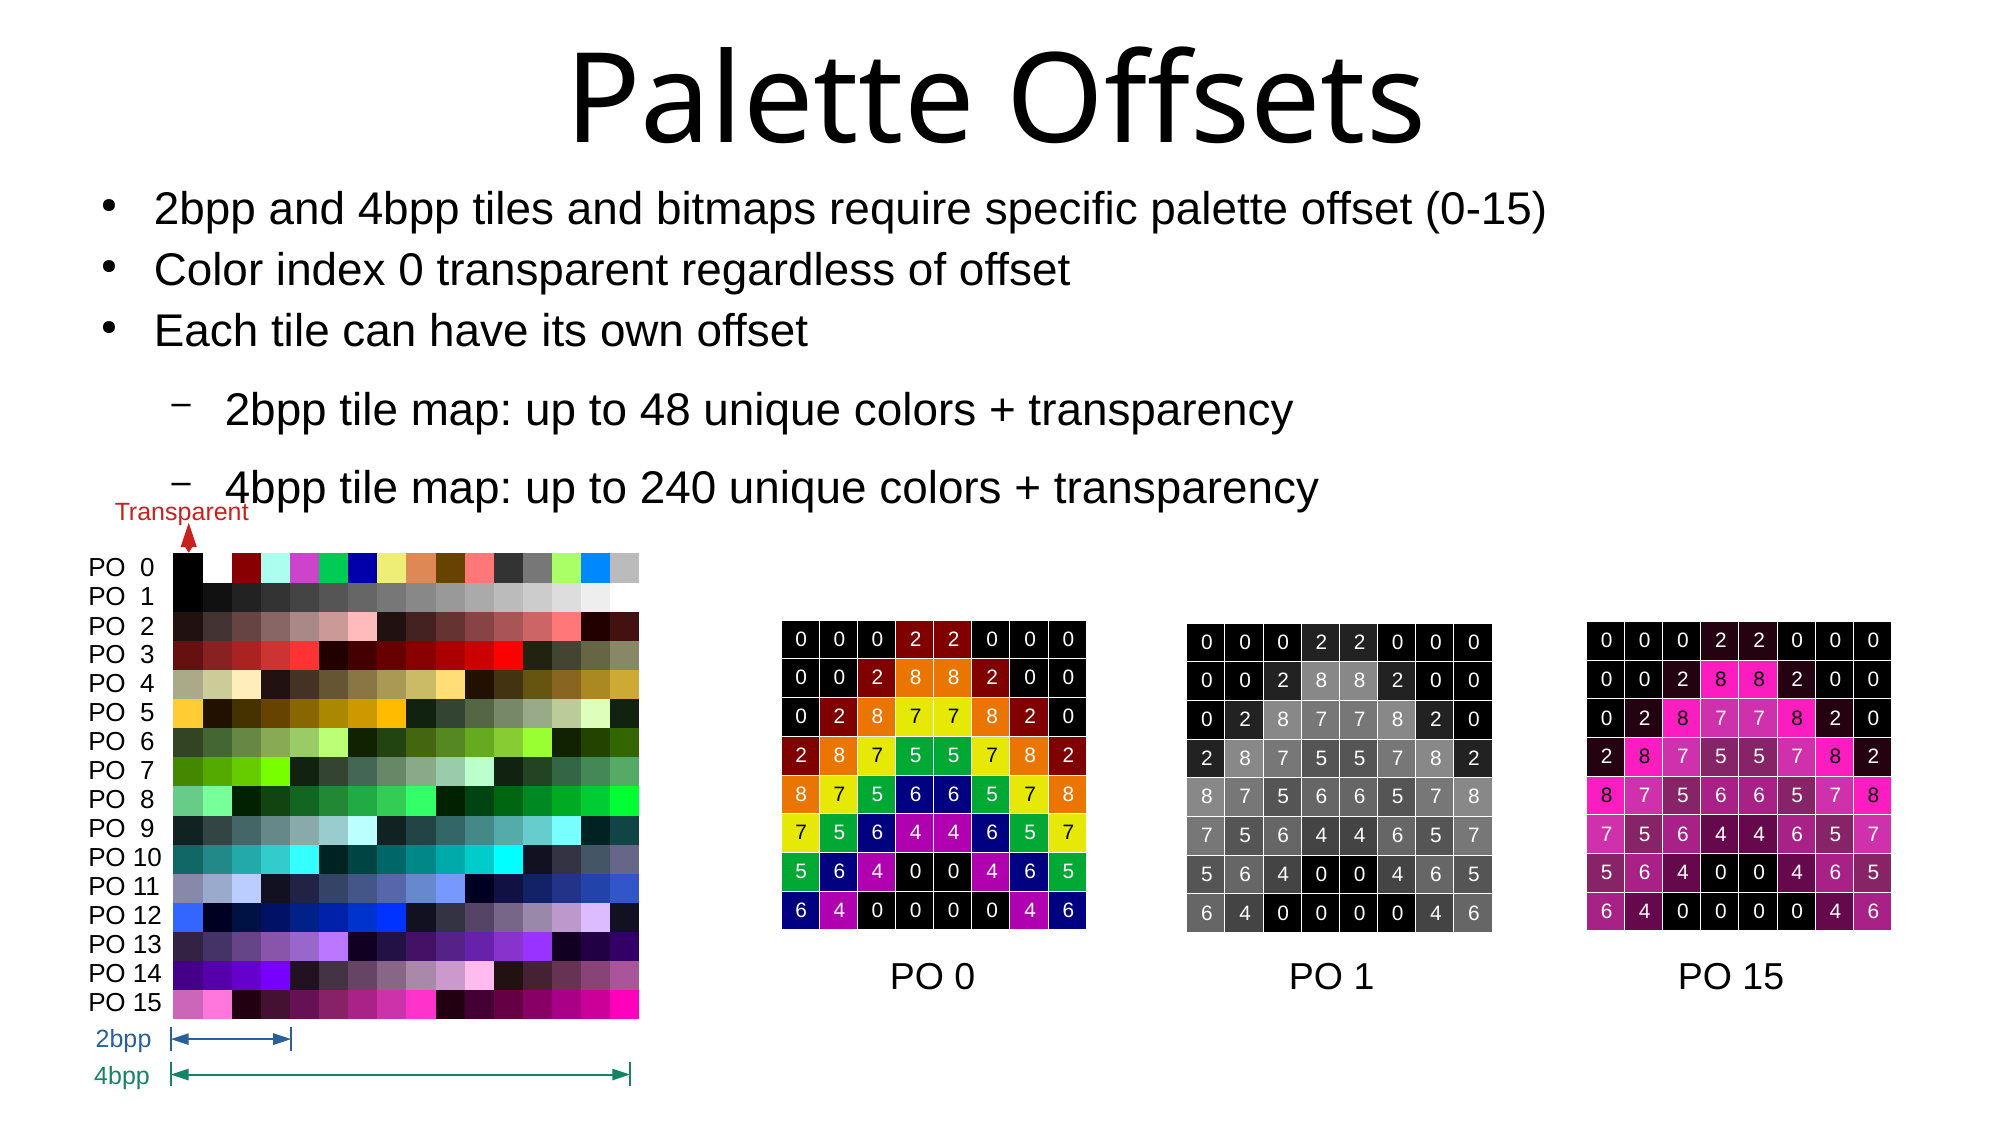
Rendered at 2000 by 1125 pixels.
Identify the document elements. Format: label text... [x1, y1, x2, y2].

table_cell 8 [934, 659, 971, 697]
table_cell 5 [1663, 777, 1700, 814]
table_cell 7 [1816, 777, 1853, 814]
table_cell 6 [1010, 853, 1048, 891]
table_cell 0 [1625, 661, 1662, 698]
table_cell 2 [972, 659, 1009, 697]
table_header 0 [1416, 624, 1453, 661]
table_cell 0 [1340, 856, 1377, 893]
table_cell 5 [1416, 817, 1453, 855]
table_header 2 [896, 621, 933, 658]
table_cell 0 [1049, 659, 1086, 697]
table_cell 8 [1739, 661, 1777, 698]
table_cell 0 [1340, 894, 1377, 932]
table_cell 4 [1663, 854, 1700, 892]
table_cell 0 [1302, 856, 1339, 893]
table_cell 8 [1225, 740, 1263, 777]
table_cell 7 [1340, 701, 1377, 739]
table_cell 7 [782, 814, 819, 852]
table_cell 0 [1663, 893, 1700, 930]
table_cell 4 [896, 814, 933, 852]
table_cell 8 [1587, 777, 1624, 814]
table_cell 5 [1225, 817, 1263, 855]
table_cell 5 [1187, 856, 1224, 893]
table_cell 5 [1302, 740, 1339, 777]
table_cell 4 [1264, 856, 1301, 893]
table_cell 0 [1049, 698, 1086, 736]
table_header 0 [1264, 624, 1301, 661]
table_cell 0 [1778, 893, 1815, 930]
table_header 0 [1854, 622, 1891, 660]
table_cell 7 [1302, 701, 1339, 739]
table_cell 4 [858, 853, 895, 891]
table_cell 8 [1854, 777, 1891, 814]
table_cell 5 [934, 737, 971, 775]
table_cell 8 [1416, 740, 1453, 777]
table_cell 0 [934, 892, 971, 929]
table_cell 7 [820, 776, 857, 813]
table_cell 5 [972, 776, 1009, 813]
table_cell 6 [1302, 778, 1339, 816]
table_cell 2 [1187, 740, 1224, 777]
table_cell 4 [1625, 893, 1662, 930]
table_cell 6 [782, 892, 819, 929]
table_cell 4 [934, 814, 971, 852]
table_cell 5 [1264, 778, 1301, 816]
table_cell 2 [820, 698, 857, 736]
table_cell 0 [1854, 661, 1891, 698]
table_cell 6 [1454, 894, 1492, 932]
table_cell 6 [1701, 777, 1738, 814]
table_cell 6 [1264, 817, 1301, 855]
table_cell 0 [1816, 661, 1853, 698]
table_cell 5 [1739, 738, 1777, 776]
table_cell 0 [1701, 854, 1738, 892]
table_cell 2 [1816, 699, 1853, 737]
table_cell 4 [1340, 817, 1377, 855]
table_cell 0 [1454, 701, 1492, 739]
table_cell 5 [1049, 853, 1086, 891]
table_cell 6 [934, 776, 971, 813]
table_header 0 [1778, 622, 1815, 660]
table_cell 5 [1587, 854, 1624, 892]
table_cell 0 [896, 853, 933, 891]
table_cell 5 [1625, 815, 1662, 853]
text_box 2bpp [80, 1025, 167, 1061]
table_cell 6 [1625, 854, 1662, 892]
table_cell 8 [1378, 701, 1415, 739]
table_cell 6 [1187, 894, 1224, 932]
table_cell 5 [858, 776, 895, 813]
table_cell 0 [782, 659, 819, 697]
table_cell 5 [782, 853, 819, 891]
table_cell 0 [1302, 894, 1339, 932]
table_cell 0 [1587, 661, 1624, 698]
table_cell 8 [1778, 699, 1815, 737]
table_cell 4 [1302, 817, 1339, 855]
table_cell 0 [1701, 893, 1738, 930]
table_cell 0 [1225, 662, 1263, 700]
table_cell 6 [1587, 893, 1624, 930]
table_cell 7 [1225, 778, 1263, 816]
table_cell 8 [1187, 778, 1224, 816]
table_cell 4 [1225, 894, 1263, 932]
table_cell 4 [1701, 815, 1738, 853]
table_cell 8 [1302, 662, 1339, 700]
table_cell 7 [1010, 776, 1048, 813]
table_header 0 [858, 621, 895, 658]
table_cell 2 [1378, 662, 1415, 700]
table_header 2 [1739, 622, 1777, 660]
table_cell 5 [1854, 854, 1891, 892]
table_cell 7 [1454, 817, 1492, 855]
table_cell 4 [1010, 892, 1048, 929]
table_cell 6 [1663, 815, 1700, 853]
text_box PO 0 PO 1 PO 15 [874, 948, 1846, 1047]
table_cell 2 [1854, 738, 1891, 776]
table_cell 8 [820, 737, 857, 775]
table_header 0 [1378, 624, 1415, 661]
table_cell 0 [1187, 701, 1224, 739]
table_cell 2 [1663, 661, 1700, 698]
table_cell 8 [1049, 776, 1086, 813]
table_cell 6 [1340, 778, 1377, 816]
table_cell 4 [1378, 856, 1415, 893]
table_header 0 [1454, 624, 1492, 661]
table_cell 6 [896, 776, 933, 813]
table_cell 0 [1378, 894, 1415, 932]
table_cell 8 [1701, 661, 1738, 698]
text_box PO 0 PO 1 PO 2 PO 3 PO 4 PO 5 PO 6 PO 7 PO 8 PO 9 PO 10 PO 11 PO 12 PO 13 PO 14 PO 15 [73, 546, 194, 1025]
table_cell 2 [1049, 737, 1086, 775]
table_cell 0 [1010, 659, 1048, 697]
table_cell 2 [1454, 740, 1492, 777]
table_cell 5 [1778, 777, 1815, 814]
table_cell 2 [1010, 698, 1048, 736]
table_cell 6 [1778, 815, 1815, 853]
table_cell 7 [1587, 815, 1624, 853]
table_cell 0 [858, 892, 895, 929]
table_cell 8 [1264, 701, 1301, 739]
table_header 0 [1010, 621, 1048, 658]
table_cell 2 [858, 659, 895, 697]
table_cell 6 [858, 814, 895, 852]
table_header 0 [972, 621, 1009, 658]
table_cell 2 [782, 737, 819, 775]
table_cell 5 [1816, 815, 1853, 853]
table_cell 4 [1778, 854, 1815, 892]
table_cell 7 [896, 698, 933, 736]
table_cell 6 [972, 814, 1009, 852]
table_cell 8 [1816, 738, 1853, 776]
table_cell 0 [896, 892, 933, 929]
table_cell 0 [1187, 662, 1224, 700]
table_cell 7 [1378, 740, 1415, 777]
table_cell 6 [1739, 777, 1777, 814]
table_header 0 [1625, 622, 1662, 660]
text_box Transparent [100, 490, 264, 533]
table_cell 6 [1816, 854, 1853, 892]
table_header 2 [934, 621, 971, 658]
table_cell 8 [1340, 662, 1377, 700]
table_header 2 [1701, 622, 1738, 660]
table_header 0 [1816, 622, 1853, 660]
table_header 0 [1587, 622, 1624, 660]
table_header 2 [1340, 624, 1377, 661]
table_cell 4 [1739, 815, 1777, 853]
table_header 0 [820, 621, 857, 658]
table_cell 7 [1739, 699, 1777, 737]
table_cell 2 [1225, 701, 1263, 739]
table_cell 5 [1378, 778, 1415, 816]
table_header 0 [1225, 624, 1263, 661]
table_cell 7 [1264, 740, 1301, 777]
table_cell 6 [1049, 892, 1086, 929]
table_cell 5 [1701, 738, 1738, 776]
list 2bpp and 4bpp tiles and bitmaps require specific palette offset (0-15) Color index 0 transparent regardless of offset Each tile can have its own offset 2bpp tile map: up to 48 unique colors + transparency 4bpp tile map: up to 240 unique colors + transparency [68, 211, 1921, 616]
table_cell 0 [1264, 894, 1301, 932]
table_cell 8 [1454, 778, 1492, 816]
table_cell 8 [1010, 737, 1048, 775]
table_cell 7 [1625, 777, 1662, 814]
table_cell 0 [972, 892, 1009, 929]
picture [194, 553, 639, 1019]
table_cell 0 [782, 698, 819, 736]
table_cell 6 [820, 853, 857, 891]
table_cell 8 [1625, 738, 1662, 776]
table_cell 0 [1739, 893, 1777, 930]
table_cell 2 [1264, 662, 1301, 700]
table_cell 8 [896, 659, 933, 697]
table_cell 0 [934, 853, 971, 891]
table_cell 7 [1701, 699, 1738, 737]
text_box 4bpp [79, 1054, 166, 1098]
table_cell 2 [1587, 738, 1624, 776]
table_cell 2 [1416, 701, 1453, 739]
table_cell 6 [1854, 893, 1891, 930]
table_cell 4 [1816, 893, 1853, 930]
table_cell 4 [972, 853, 1009, 891]
table_header 0 [1663, 622, 1700, 660]
table_cell 8 [972, 698, 1009, 736]
table_cell 8 [782, 776, 819, 813]
table_cell 6 [1378, 817, 1415, 855]
table_header 0 [1187, 624, 1224, 661]
title Palette Offsets [28, 0, 1964, 211]
table_cell 5 [1454, 856, 1492, 893]
table_cell 7 [934, 698, 971, 736]
table_cell 7 [1663, 738, 1700, 776]
table_cell 7 [858, 737, 895, 775]
table_header 0 [1049, 621, 1086, 658]
table_cell 0 [1454, 662, 1492, 700]
table_cell 4 [1416, 894, 1453, 932]
table_cell 7 [1778, 738, 1815, 776]
table_cell 2 [1778, 661, 1815, 698]
table_cell 2 [1625, 699, 1662, 737]
table_cell 5 [1010, 814, 1048, 852]
table_cell 6 [1416, 856, 1453, 893]
table_header 0 [782, 621, 819, 658]
table_cell 8 [1663, 699, 1700, 737]
table_cell 4 [820, 892, 857, 929]
table_cell 8 [858, 698, 895, 736]
table_cell 7 [1049, 814, 1086, 852]
table_cell 0 [1739, 854, 1777, 892]
table_cell 5 [896, 737, 933, 775]
table_cell 0 [1854, 699, 1891, 737]
table_cell 5 [1340, 740, 1377, 777]
table_cell 5 [820, 814, 857, 852]
table_header 2 [1302, 624, 1339, 661]
table_cell 0 [1416, 662, 1453, 700]
table_cell 0 [1587, 699, 1624, 737]
table_cell 6 [1225, 856, 1263, 893]
table_cell 7 [972, 737, 1009, 775]
table_cell 7 [1854, 815, 1891, 853]
table_cell 0 [820, 659, 857, 697]
table_cell 7 [1187, 817, 1224, 855]
table_cell 7 [1416, 778, 1453, 816]
